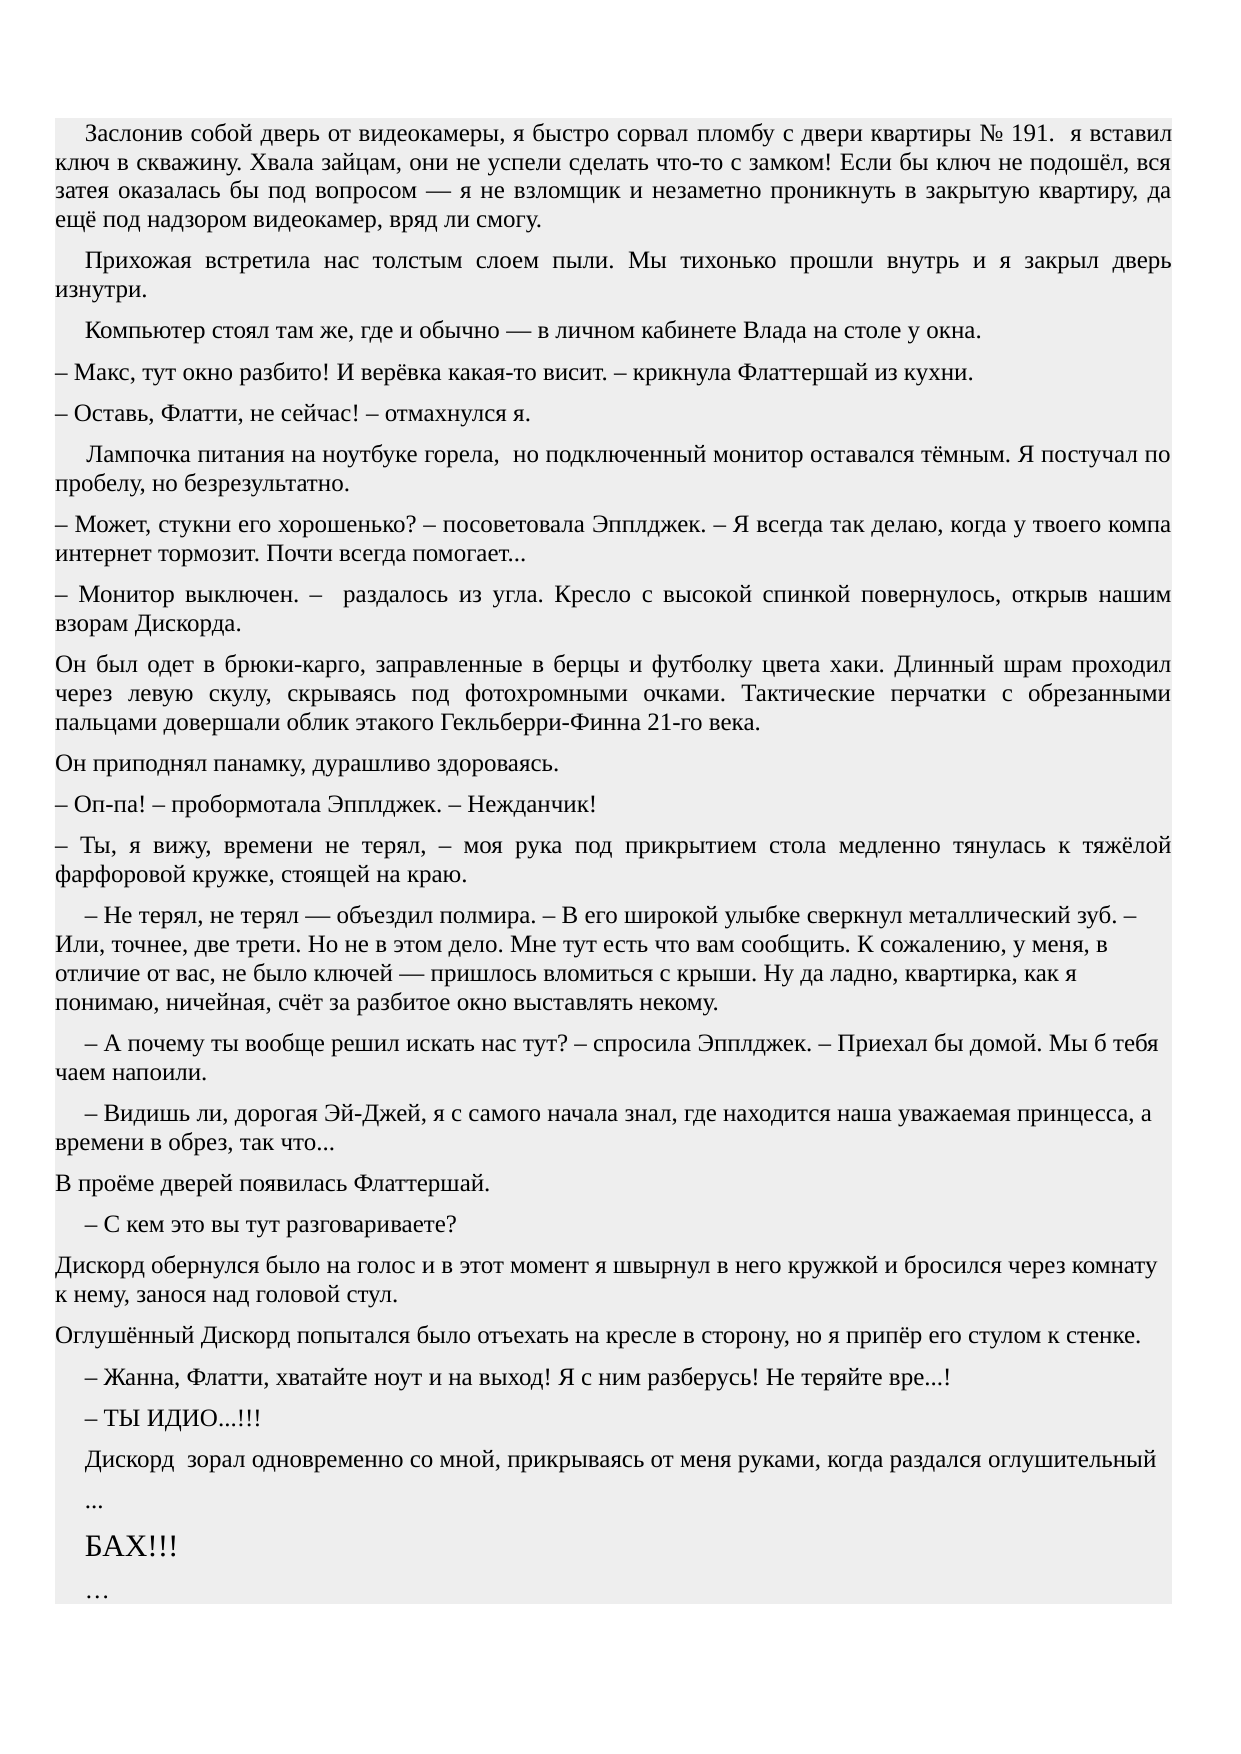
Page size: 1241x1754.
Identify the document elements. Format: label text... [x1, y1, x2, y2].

text – Не терял, не терял — объездил полмира. – В его широкой улыбке сверкнул металлический зуб. – Или, точнее, две трети. Но не в этом дело. Мне тут есть что вам сообщить. К сожалению, у меня, в отличие от вас, не было ключей — пришлось вломиться с крыши. Ну да ладно, квартирка, как я понимаю, ничейная, счёт за разбитое окно выставлять некому. [55, 901, 1172, 1016]
text БАХ!!! [55, 1527, 1172, 1563]
text – С кем это вы тут разговариваете? [55, 1209, 1172, 1238]
text Дискорд зорал одновременно со мной, прикрываясь от меня руками, когда раздался оглушительный [55, 1444, 1172, 1473]
text Заслонив собой дверь от видеокамеры, я быстро сорвал пломбу с двери квартиры № 191. я вставил ключ в скважину. Хвала зайцам, они не успели сделать что-то с замком! Если бы ключ не подошёл, вся затея оказалась бы под вопросом — я не взломщик и незаметно проникнуть в закрытую квартиру, да ещё под надзором видеокамер, вряд ли смогу. [55, 118, 1172, 233]
text ... [55, 1486, 1172, 1514]
text Он приподнял панамку, дурашливо здороваясь. [55, 748, 1172, 777]
text – А почему ты вообще решил искать нас тут? – спросила Эпплджек. – Приехал бы домой. Мы б тебя чаем напоили. [55, 1028, 1172, 1086]
list Дискорд обернулся было на голос и в этот момент я швырнул в него кружкой и бросился через комнату к нему, занося над головой стул. [55, 1251, 1172, 1308]
text Оглушённый Дискорд попытался было отъехать на кресле в сторону, но я припёр его стулом к стенке. [55, 1321, 1172, 1349]
text – Макс, тут окно разбито! И верёвка какая-то висит. – крикнула Флаттершай из кухни. [55, 357, 1172, 386]
text Компьютер стоял там же, где и обычно — в личном кабинете Влада на столе у окна. [55, 316, 1172, 344]
text – ТЫ ИДИО...!!! [55, 1403, 1172, 1432]
text Прихожая встретила нас толстым слоем пыли. Мы тихонько прошли внутрь и я закрыл дверь изнутри. [55, 246, 1172, 303]
text – Оп-па! – пробормотала Эпплджек. – Нежданчик! [55, 789, 1172, 818]
text … [55, 1575, 1172, 1604]
text – Оставь, Флатти, не сейчас! – отмахнулся я. [55, 398, 1172, 427]
text – Монитор выключен. – раздалось из угла. Кресло с высокой спинкой повернулось, открыв нашим взорам Дискорда. [55, 579, 1172, 637]
text – Видишь ли, дорогая Эй-Джей, я с самого начала знал, где находится наша уважаемая принцесса, а времени в обрез, так что... [55, 1098, 1172, 1156]
text – Жанна, Флатти, хватайте ноут и на выход! Я с ним разберусь! Не теряйте вре...! [55, 1362, 1172, 1391]
text – Ты, я вижу, времени не терял, – моя рука под прикрытием стола медленно тянулась к тяжёлой фарфоровой кружке, стоящей на краю. [55, 831, 1172, 888]
text В проёме дверей появилась Флаттершай. [55, 1168, 1172, 1197]
text – Может, стукни его хорошенько? – посоветовала Эпплджек. – Я всегда так делаю, когда у твоего компа интернет тормозит. Почти всегда помогает... [55, 509, 1172, 567]
text Лампочка питания на ноутбуке горела, но подключенный монитор оставался тёмным. Я постучал по пробелу, но безрезультатно. [55, 439, 1172, 497]
text Он был одет в брюки-карго, заправленные в берцы и футболку цвета хаки. Длинный шрам проходил через левую скулу, скрываясь под фотохромными очками. Тактические перчатки с обрезанными пальцами довершали облик этакого Гекльберри-Финна 21-го века. [55, 649, 1172, 736]
